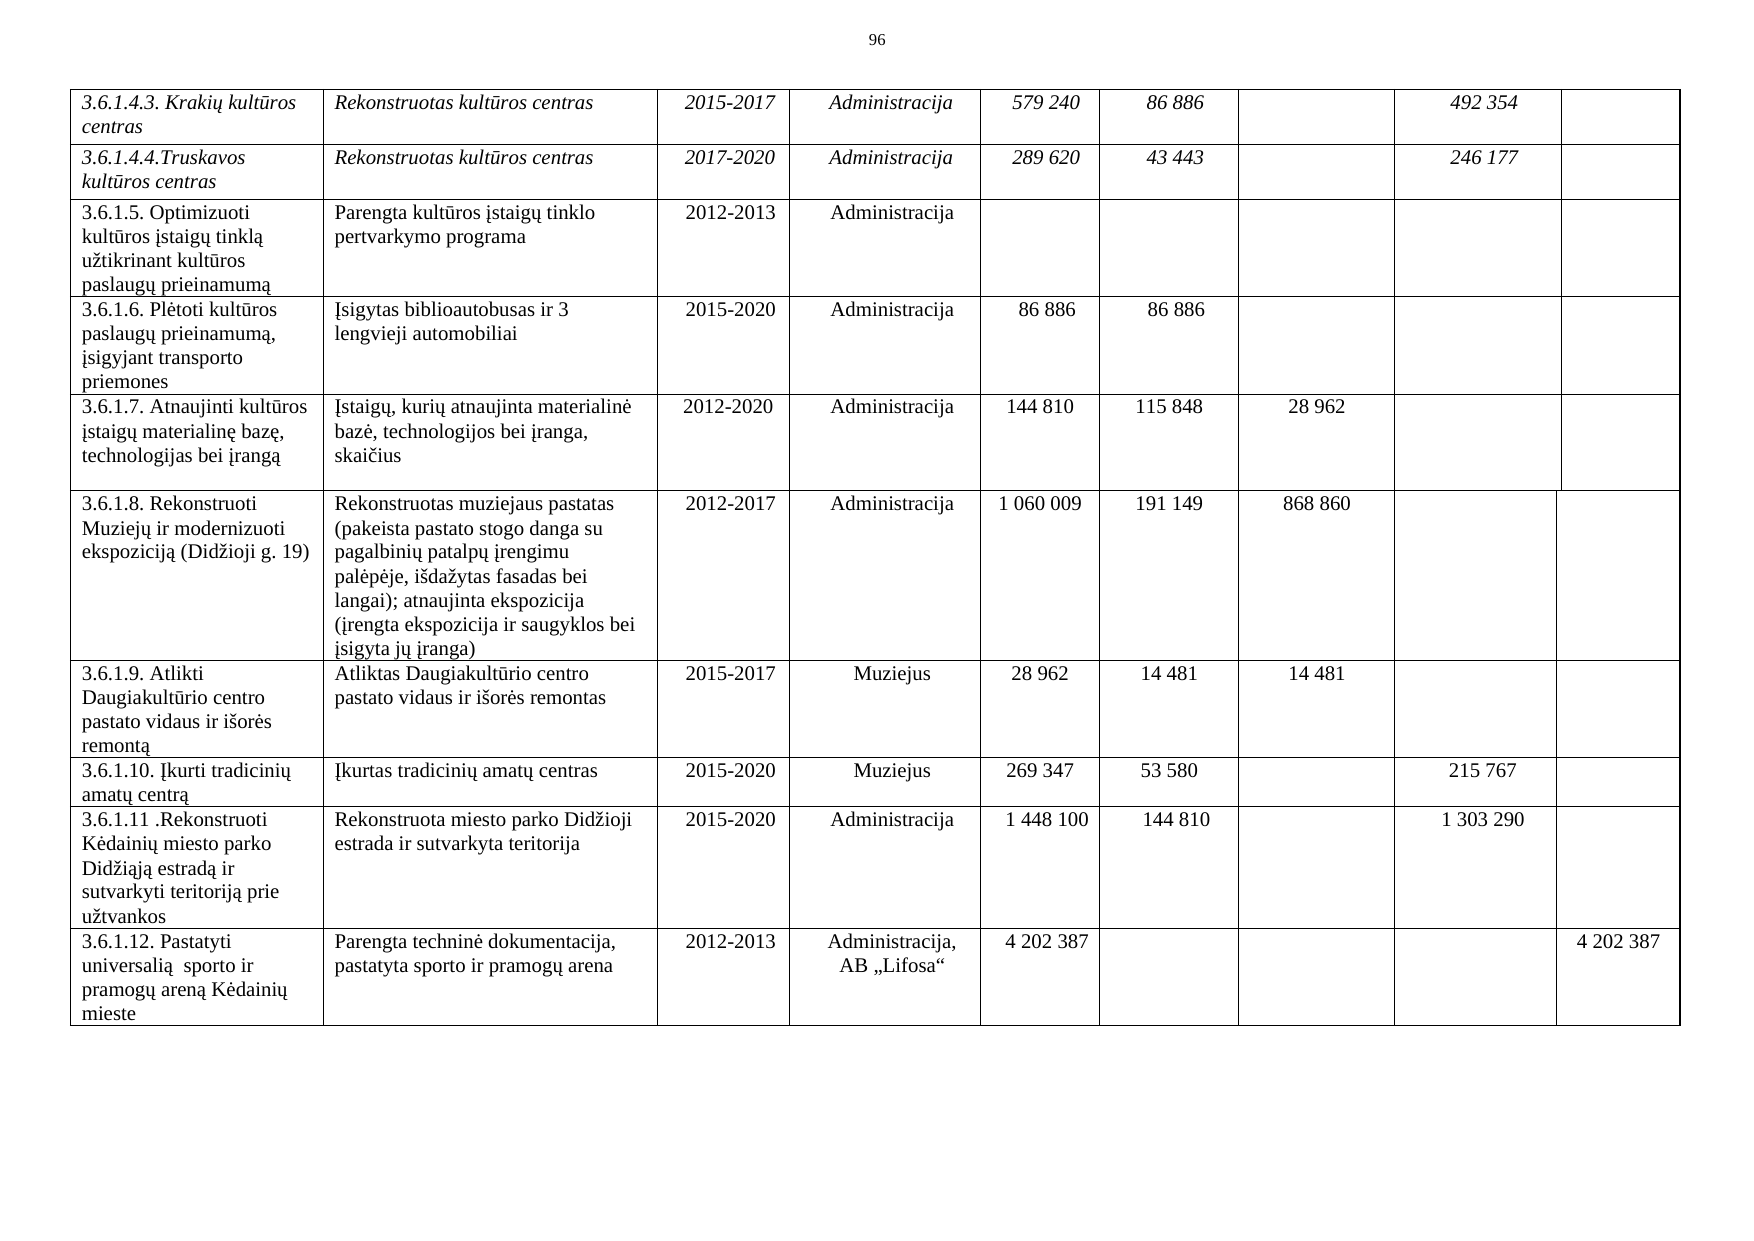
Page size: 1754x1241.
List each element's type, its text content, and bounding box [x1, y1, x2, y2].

table_cell Įkurtas tradicinių amatų centras [324, 758, 657, 806]
table_cell [1239, 200, 1394, 296]
table_cell [1557, 491, 1679, 660]
table_cell [1395, 491, 1556, 660]
table_cell Administracija, AB „Lifosa“ [790, 929, 980, 1025]
table_cell 579 240 [981, 90, 1099, 144]
table_cell [1395, 200, 1561, 296]
table_cell [1562, 297, 1679, 393]
table_cell Administracija [790, 200, 980, 296]
table_cell [1557, 807, 1679, 928]
table_cell [1239, 929, 1394, 1025]
table_cell [1239, 90, 1394, 144]
table_cell 2012-2017 [658, 491, 789, 660]
table_cell Muziejus [790, 661, 980, 757]
table_cell [1239, 807, 1394, 928]
table_cell 2015-2020 [658, 297, 789, 393]
table_cell 3.6.1.5. Optimizuoti kultūros įstaigų tinklą užtikrinant kultūros paslaugų prieinamumą [71, 200, 323, 296]
table_cell 144 810 [981, 395, 1099, 490]
table_cell [1395, 395, 1561, 490]
table_cell [1557, 661, 1679, 757]
table_cell Parengta techninė dokumentacija, pastatyta sporto ir pramogų arena [324, 929, 657, 1025]
table_cell [1562, 90, 1679, 144]
table_cell Administracija [790, 145, 980, 199]
table_cell 4 202 387 [1557, 929, 1679, 1025]
table_cell [981, 200, 1099, 296]
table_cell 289 620 [981, 145, 1099, 199]
table_cell [1557, 758, 1679, 806]
table_cell [1562, 395, 1679, 490]
table_cell [1395, 929, 1556, 1025]
table_cell Administracija [790, 395, 980, 490]
table_cell 28 962 [1239, 395, 1394, 490]
table_cell 3.6.1.6. Plėtoti kultūros paslaugų prieinamumą, įsigyjant transporto priemones [71, 297, 323, 393]
table_cell [1562, 200, 1679, 296]
table_cell 2017-2020 [658, 145, 789, 199]
table_cell Atliktas Daugiakultūrio centro pastato vidaus ir išorės remontas [324, 661, 657, 757]
table_cell 2012-2013 [658, 929, 789, 1025]
table_cell 2015-2017 [658, 661, 789, 757]
table_cell 191 149 [1100, 491, 1238, 660]
table_cell [1239, 758, 1394, 806]
table_cell Administracija [790, 297, 980, 393]
table_cell 246 177 [1395, 145, 1561, 199]
table_cell Administracija [790, 90, 980, 144]
table_cell Rekonstruotas kultūros centras [324, 145, 657, 199]
table_cell 4 202 387 [981, 929, 1099, 1025]
table_cell 115 848 [1100, 395, 1238, 490]
table_cell Parengta kultūros įstaigų tinklo pertvarkymo programa [324, 200, 657, 296]
table_cell [1395, 661, 1556, 757]
table_cell 3.6.1.8. Rekonstruoti Muziejų ir modernizuoti ekspoziciją (Didžioji g. 19) [71, 491, 323, 660]
table_cell 3.6.1.12. Pastatyti universalią sporto ir pramogų areną Kėdainių mieste [71, 929, 323, 1025]
table_cell Įsigytas biblioautobusas ir 3 lengvieji automobiliai [324, 297, 657, 393]
table_cell 14 481 [1100, 661, 1238, 757]
table_cell 3.6.1.9. Atlikti Daugiakultūrio centro pastato vidaus ir išorės remontą [71, 661, 323, 757]
table_cell 1 303 290 [1395, 807, 1556, 928]
table_cell Administracija [790, 807, 980, 928]
table_cell Administracija [790, 491, 980, 660]
table_cell Rekonstruota miesto parko Didžioji estrada ir sutvarkyta teritorija [324, 807, 657, 928]
table_cell 144 810 [1100, 807, 1238, 928]
table_cell 28 962 [981, 661, 1099, 757]
table_cell [1100, 929, 1238, 1025]
table_cell 2015-2017 [658, 90, 789, 144]
table_cell 3.6.1.11 .Rekonstruoti Kėdainių miesto parko Didžiąją estradą ir sutvarkyti teritoriją prie užtvankos [71, 807, 323, 928]
table_cell [1562, 145, 1679, 199]
table_cell Rekonstruotas kultūros centras [324, 90, 657, 144]
table_cell 492 354 [1395, 90, 1561, 144]
table_cell 14 481 [1239, 661, 1394, 757]
table_cell 3.6.1.4.4.Truskavos kultūros centras [71, 145, 323, 199]
table_cell [1239, 297, 1394, 393]
table_cell 43 443 [1100, 145, 1238, 199]
table_cell 86 886 [981, 297, 1099, 393]
table_cell 269 347 [981, 758, 1099, 806]
table_cell Muziejus [790, 758, 980, 806]
table_cell 3.6.1.4.3. Krakių kultūros centras [71, 90, 323, 144]
table_cell 86 886 [1100, 297, 1238, 393]
table_cell 1 060 009 [981, 491, 1099, 660]
table_cell 53 580 [1100, 758, 1238, 806]
table_cell Įstaigų, kurių atnaujinta materialinė bazė, technologijos bei įranga, skaičius [324, 395, 657, 490]
table_cell 1 448 100 [981, 807, 1099, 928]
table_cell Rekonstruotas muziejaus pastatas (pakeista pastato stogo danga su pagalbinių patalpų įrengimu palėpėje, išdažytas fasadas bei langai); atnaujinta ekspozicija (įrengta ekspozicija ir saugyklos bei įsigyta jų įranga) [324, 491, 657, 660]
table_cell 2015-2020 [658, 807, 789, 928]
table_cell 2012-2013 [658, 200, 789, 296]
table_cell 868 860 [1239, 491, 1394, 660]
table_cell [1239, 145, 1394, 199]
table_cell [1395, 297, 1561, 393]
table_cell 86 886 [1100, 90, 1238, 144]
table_cell 2015-2020 [658, 758, 789, 806]
table_cell 215 767 [1395, 758, 1556, 806]
table_cell 3.6.1.10. Įkurti tradicinių amatų centrą [71, 758, 323, 806]
table_cell 3.6.1.7. Atnaujinti kultūros įstaigų materialinę bazę, technologijas bei įrangą [71, 395, 323, 490]
table_cell 2012-2020 [658, 395, 789, 490]
table_cell [1100, 200, 1238, 296]
